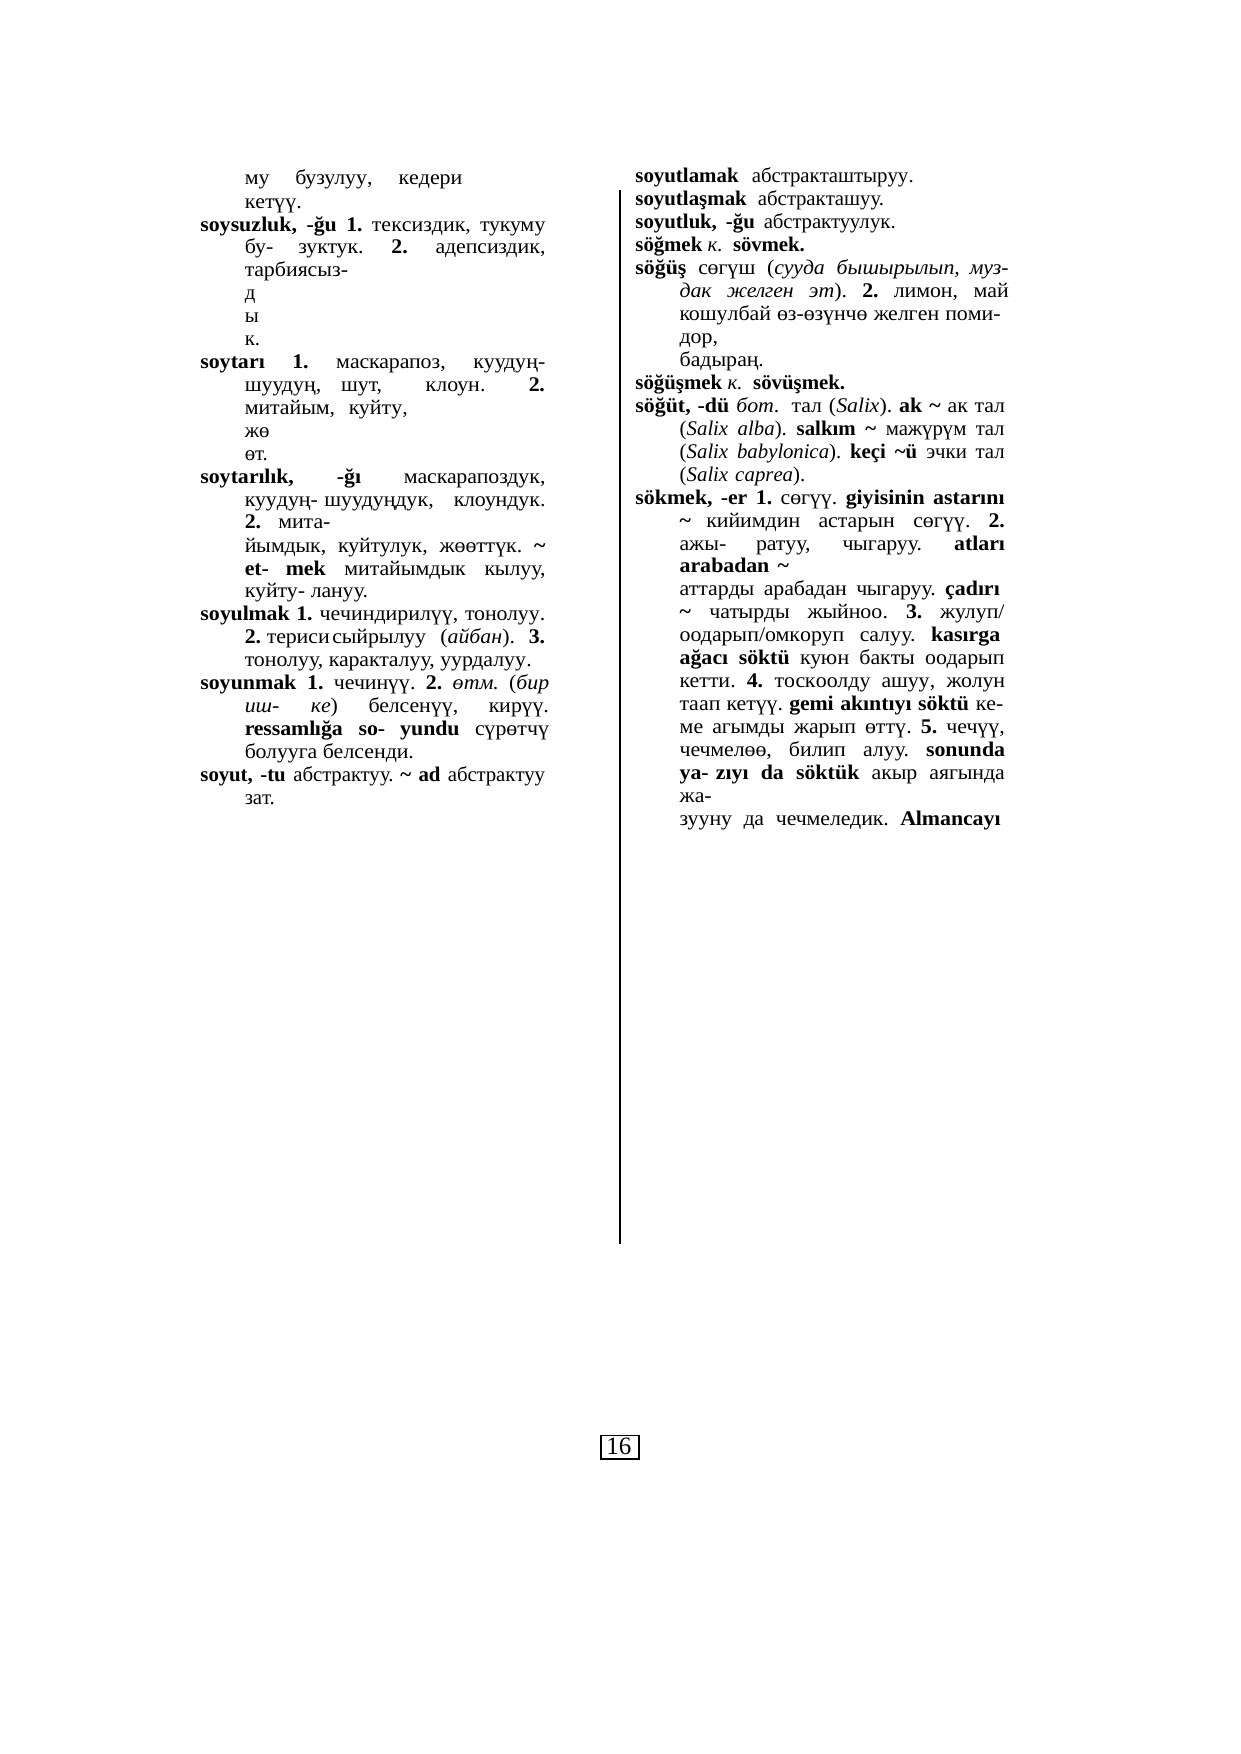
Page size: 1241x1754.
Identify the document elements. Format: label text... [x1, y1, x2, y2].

text йымдык, куйтулук, жөөттүк. ~ et- mek митайымдык кылуу, куйту- лануу. [244, 534, 545, 602]
text söğüş сөгүш (сууда бышырылып, муз- дак желген эт). 2. лимон, май кошулбай өз-өзүнчө желген поми- [635, 256, 1008, 325]
text soyulmak 1. чечиндирилүү, тонолуу. 2. териси сыйрылуу (айбан). 3. тонолуу, каракталуу, уурдалуу. [200, 602, 545, 671]
text зууну да чечмеледик. Almancayı [679, 807, 1005, 830]
text soyut, -tu абстрактуу. ~ ad абстрактуу зат. [200, 763, 545, 809]
text soytarı 1. маскарапоз, куудуң-шуудуң, шут, клоун. 2. митайым, куйту, [200, 350, 545, 419]
text soysuzluk, -ğu 1. тексиздик, тукуму бу- зуктук. 2. адепсиздик, тарбиясыз- [200, 213, 545, 281]
text soyutlamak абстракташтыруу. [635, 164, 1028, 187]
text soyunmak 1. чечинүү. 2. өтм. (бир иш- ке) белсенүү, кирүү. ressamlığa so- yundu сүрөтчү болууга белсенди. [200, 671, 549, 763]
text sökmek, -er 1. сөгүү. giyisinin astarını ~ кийимдин астарын сөгүү. 2. ажы- ратуу, чыгаруу. atları arabadan ~ [635, 486, 1005, 577]
text söğüt, -dü бот. тал (Salix). ak ~ ак тал [635, 394, 1048, 417]
text аттарды арабадан чыгаруу. çadırı [679, 577, 1005, 600]
text soyutlaşmak абстракташуу. soyutluk, -ğu абстрактуулук. söğmek к. sövmek. [635, 187, 961, 256]
text ме агымды жарып өттү. 5. чечүү, чечмелөө, билип алуу. sonunda ya- zıyı da söktük акыр аягында жа- [679, 715, 1005, 807]
text ~ чатырды жыйноо. 3. жулуп/ оодарып/омкоруп салуу. kasırga [679, 600, 1004, 646]
text жөөт. [244, 419, 272, 465]
text soytarılık, -ğı маскарапоздук, куудуң- шуудуңдук, клоундук. 2. мита- [200, 465, 545, 533]
text му бузулуу, кедери кетүү. [244, 164, 462, 213]
text (Salix alba). salkım ~ мажүрүм тал (Salix babylonica). keçi ~ü эчки тал (Salix caprea). [679, 417, 1004, 486]
text söğüşmek к. sövüşmek. [635, 371, 1004, 394]
text ağacı söktü куюн бакты оодарып кетти. 4. тоскоолду ашуу, жолун таап кетүү. gemi akıntıyı söktü ке- [679, 646, 1005, 715]
text дор, бадыраң. [679, 325, 807, 371]
text дык. [244, 281, 262, 350]
